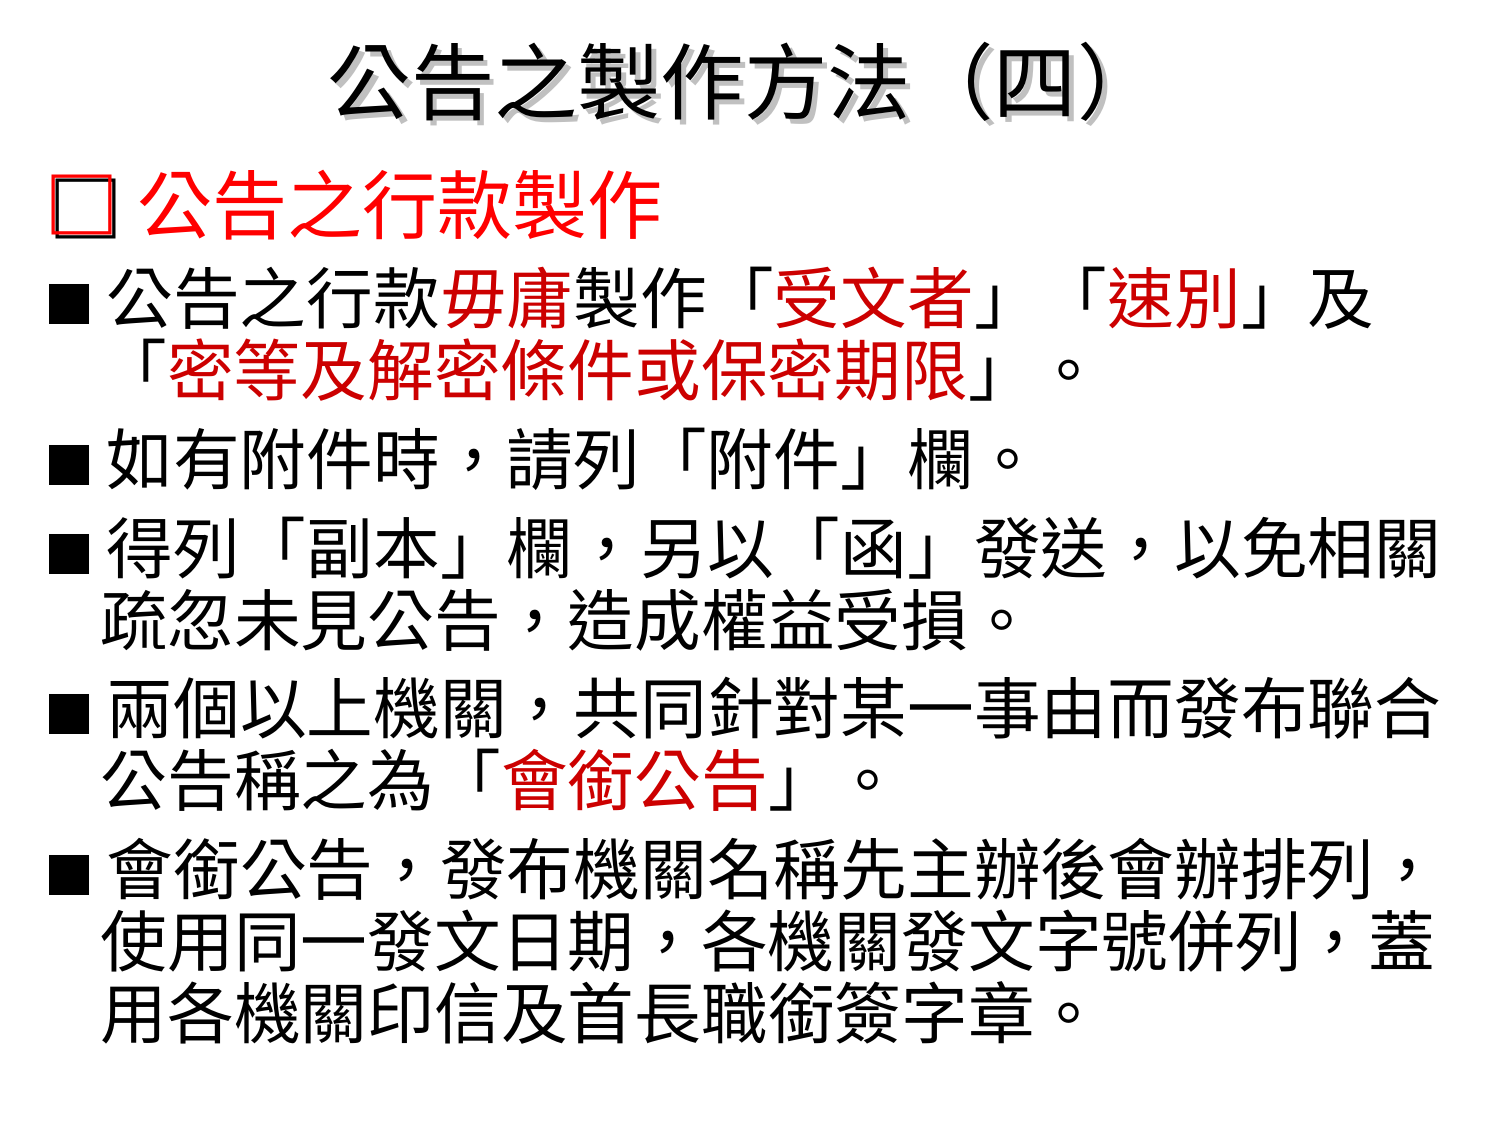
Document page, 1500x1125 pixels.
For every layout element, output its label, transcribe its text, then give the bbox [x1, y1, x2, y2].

list □公告之行款製作 ■公告之行款毋庸製作「受文者」「速別」及「密等及解密條件或保密期限」。 ■如有附件時，請列「附件」欄。 ■得列「副本」欄，另以「函」發送，以免相關疏忽未見公告，造成權益受損。 ■兩個以上機關，共同針對某一事由而發布聯合公告稱之為「會銜公告」。 ■會銜公告，發布機關名稱先主辦後會辦排列，使用同一發文日期，各機關發文字號併列，蓋用各機關印信及首長職銜簽字章。 [29, 160, 1459, 1071]
title 公告之製作方法（四） [29, 19, 1459, 138]
